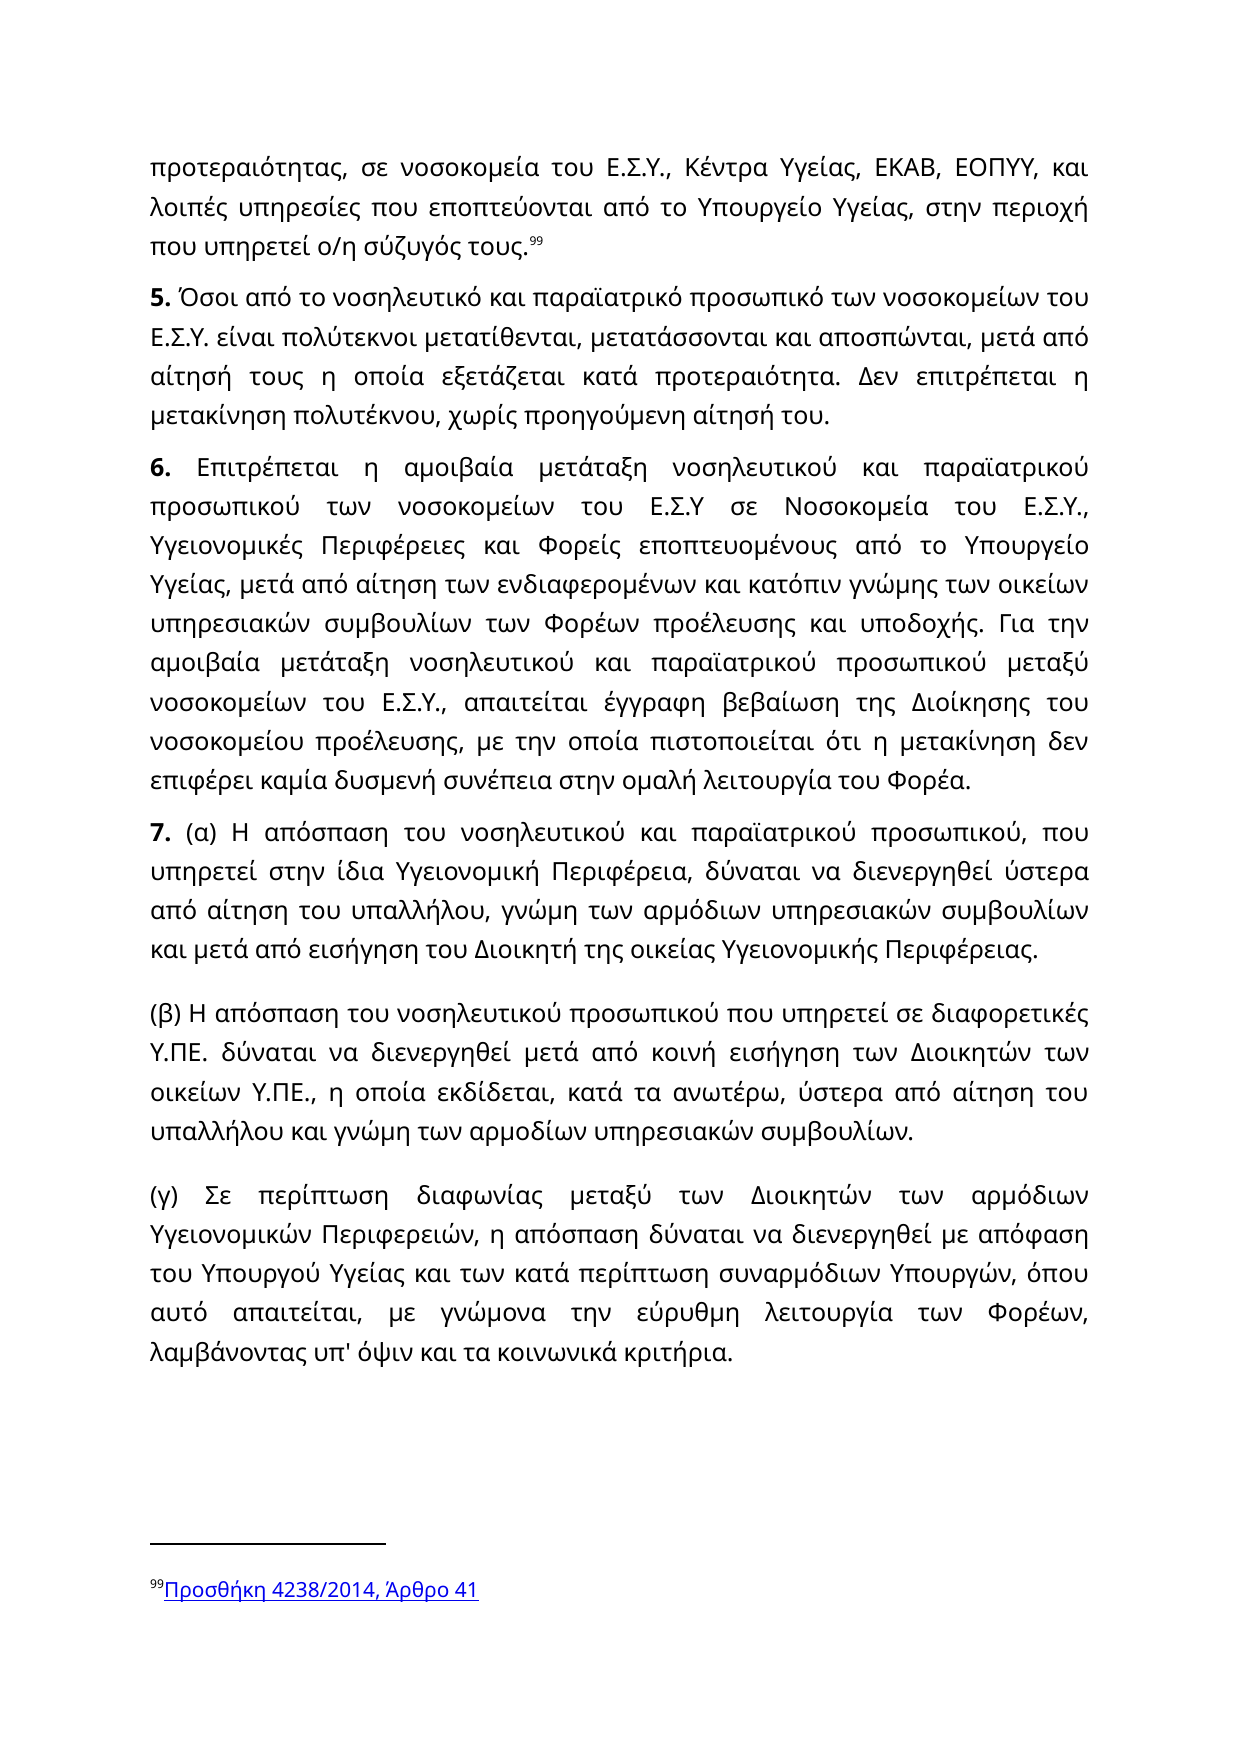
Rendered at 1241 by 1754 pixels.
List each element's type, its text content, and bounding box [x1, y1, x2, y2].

text 6. Επιτρέπεται η αμοιβαία μετάταξη νοσηλευτικού και παραϊατρικού προσωπικού των νοσοκομείων του Ε.Σ.Υ σε Νοσοκομεία του Ε.Σ.Υ., Υγειονομικές Περιφέρειες και Φορείς εποπτευομένους από το Υπουργείο Υγείας, μετά από αίτηση των ενδιαφερομένων και κατόπιν γνώμης των οικείων υπηρεσιακών συμβουλίων των Φορέων προέλευσης και υποδοχής. Για την αμοιβαία μετάταξη νοσηλευτικού και παραϊατρικού προσωπικού μεταξύ νοσοκομείων του Ε.Σ.Υ., απαιτείται έγγραφη βεβαίωση της Διοίκησης του νοσοκομείου προέλευσης, με την οποία πιστοποιείται ότι η μετακίνηση δεν επιφέρει καμία δυσμενή συνέπεια στην ομαλή λειτουργία του Φορέα. [150, 449, 1090, 797]
text (γ) Σε περίπτωση διαφωνίας μεταξύ των Διοικητών των αρμόδιων Υγειονομικών Περιφερειών, η απόσπαση δύναται να διενεργηθεί με απόφαση του Υπουργού Υγείας και των κατά περίπτωση συναρμόδιων Υπουργών, όπου αυτό απαιτείται, με γνώμονα την εύρυθμη λειτουργία των Φορέων, λαμβάνοντας υπ' όψιν και τα κοινωνικά κριτήρια. [150, 1177, 1090, 1368]
text Προσθήκη 4238/2014, Άρθρο 41 [150, 1576, 1090, 1604]
text 7. (α) Η απόσπαση του νοσηλευτικού και παραϊατρικού προσωπικού, που υπηρετεί στην ίδια Υγειονομική Περιφέρεια, δύναται να διενεργηθεί ύστερα από αίτηση του υπαλλήλου, γνώμη των αρμόδιων υπηρεσιακών συμβουλίων και μετά από εισήγηση του Διοικητή της οικείας Υγειονομικής Περιφέρειας. [150, 814, 1090, 966]
text (β) Η απόσπαση του νοσηλευτικού προσωπικού που υπηρετεί σε διαφορετικές Υ.ΠΕ. δύναται να διενεργηθεί μετά από κοινή εισήγηση των Διοικητών των οικείων Υ.ΠΕ., η οποία εκδίδεται, κατά τα ανωτέρω, ύστερα από αίτηση του υπαλλήλου και γνώμη των αρμοδίων υπηρεσιακών συμβουλίων. [150, 996, 1090, 1147]
text προτεραιότητας, σε νοσοκομεία του Ε.Σ.Υ., Κέντρα Υγείας, ΕΚΑΒ, ΕΟΠΥΥ, και λοιπές υπηρεσίες που εποπτεύονται από το Υπουργείο Υγείας, στην περιοχή που υπηρετεί ο/η σύζυγός τους. [150, 150, 1090, 262]
text 5. Όσοι από το νοσηλευτικό και παραϊατρικό προσωπικό των νοσοκομείων του Ε.Σ.Υ. είναι πολύτεκνοι μετατίθενται, μετατάσσονται και αποσπώνται, μετά από αίτησή τους η οποία εξετάζεται κατά προτεραιότητα. Δεν επιτρέπεται η μετακίνηση πολυτέκνου, χωρίς προηγούμενη αίτησή του. [150, 280, 1090, 432]
